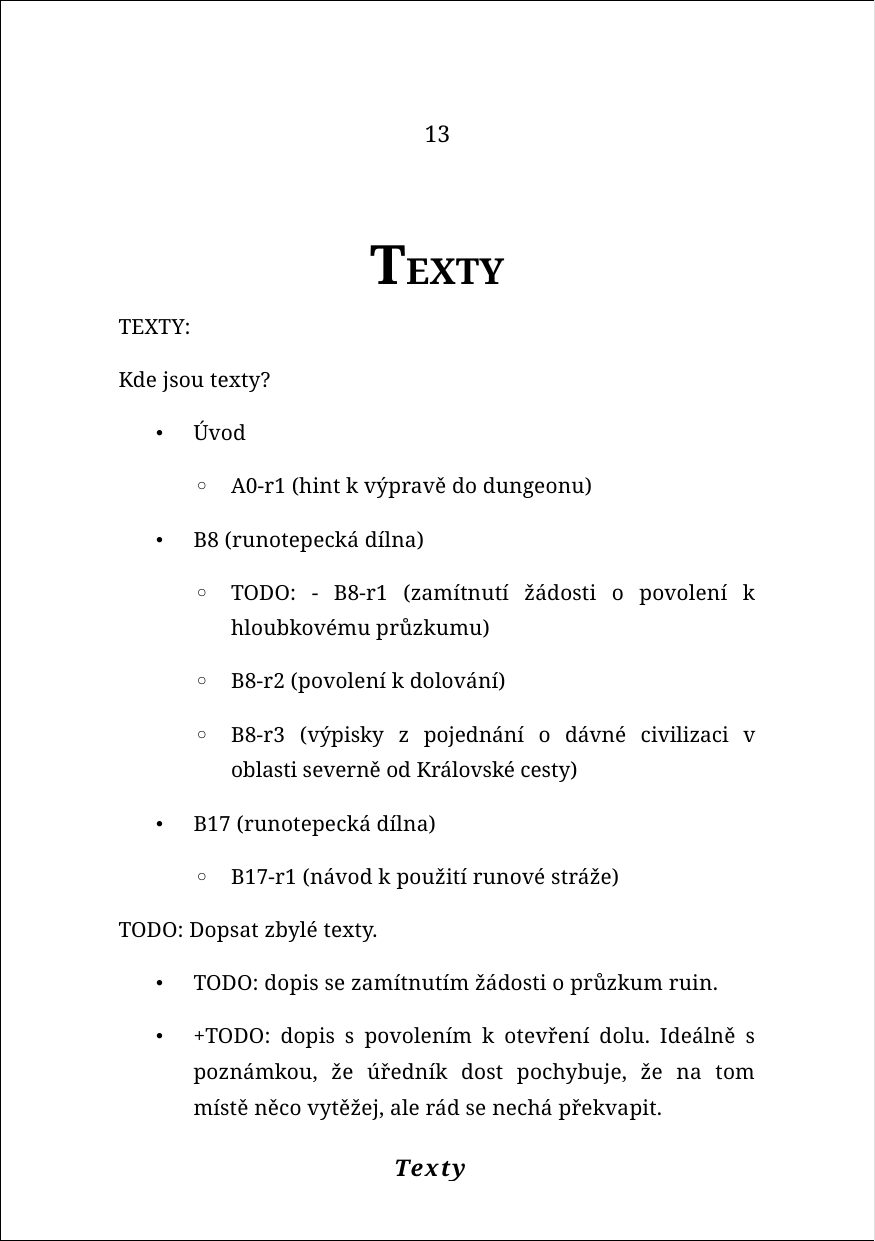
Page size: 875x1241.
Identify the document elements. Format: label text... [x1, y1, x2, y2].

list TODO: dopis se zamítnutím žádosti o průzkum ruin. [156, 968, 756, 997]
list TODO: - B8-r1 (zamítnutí žádosti o povolení k hloubkovému průzkumu) [193, 578, 756, 642]
list B8-r3 (výpisky z pojednání o dávné civilizaci v oblasti severně od Královské cesty) [193, 720, 756, 784]
list B8 (runotepecká dílna) [156, 525, 756, 553]
text Kde jsou texty? [118, 365, 756, 393]
list Úvod [156, 418, 756, 447]
text TODO: Dopsat zbylé texty. [118, 915, 756, 943]
subtitle Texty [118, 226, 756, 300]
list B17-r1 (návod k použití runové stráže) [193, 862, 756, 890]
list B8-r2 (povolení k dolování) [193, 667, 756, 695]
list +TODO: dopis s povolením k otevření dolu. Ideálně s poznámkou, že úředník dost pochybuje, že na tom místě něco vytěžej, ale rád se nechá překvapit. [156, 1022, 756, 1121]
text TEXTY: [118, 312, 756, 340]
list B17 (runotepecká dílna) [156, 809, 756, 837]
list A0-r1 (hint k výpravě do dungeonu) [193, 471, 756, 500]
